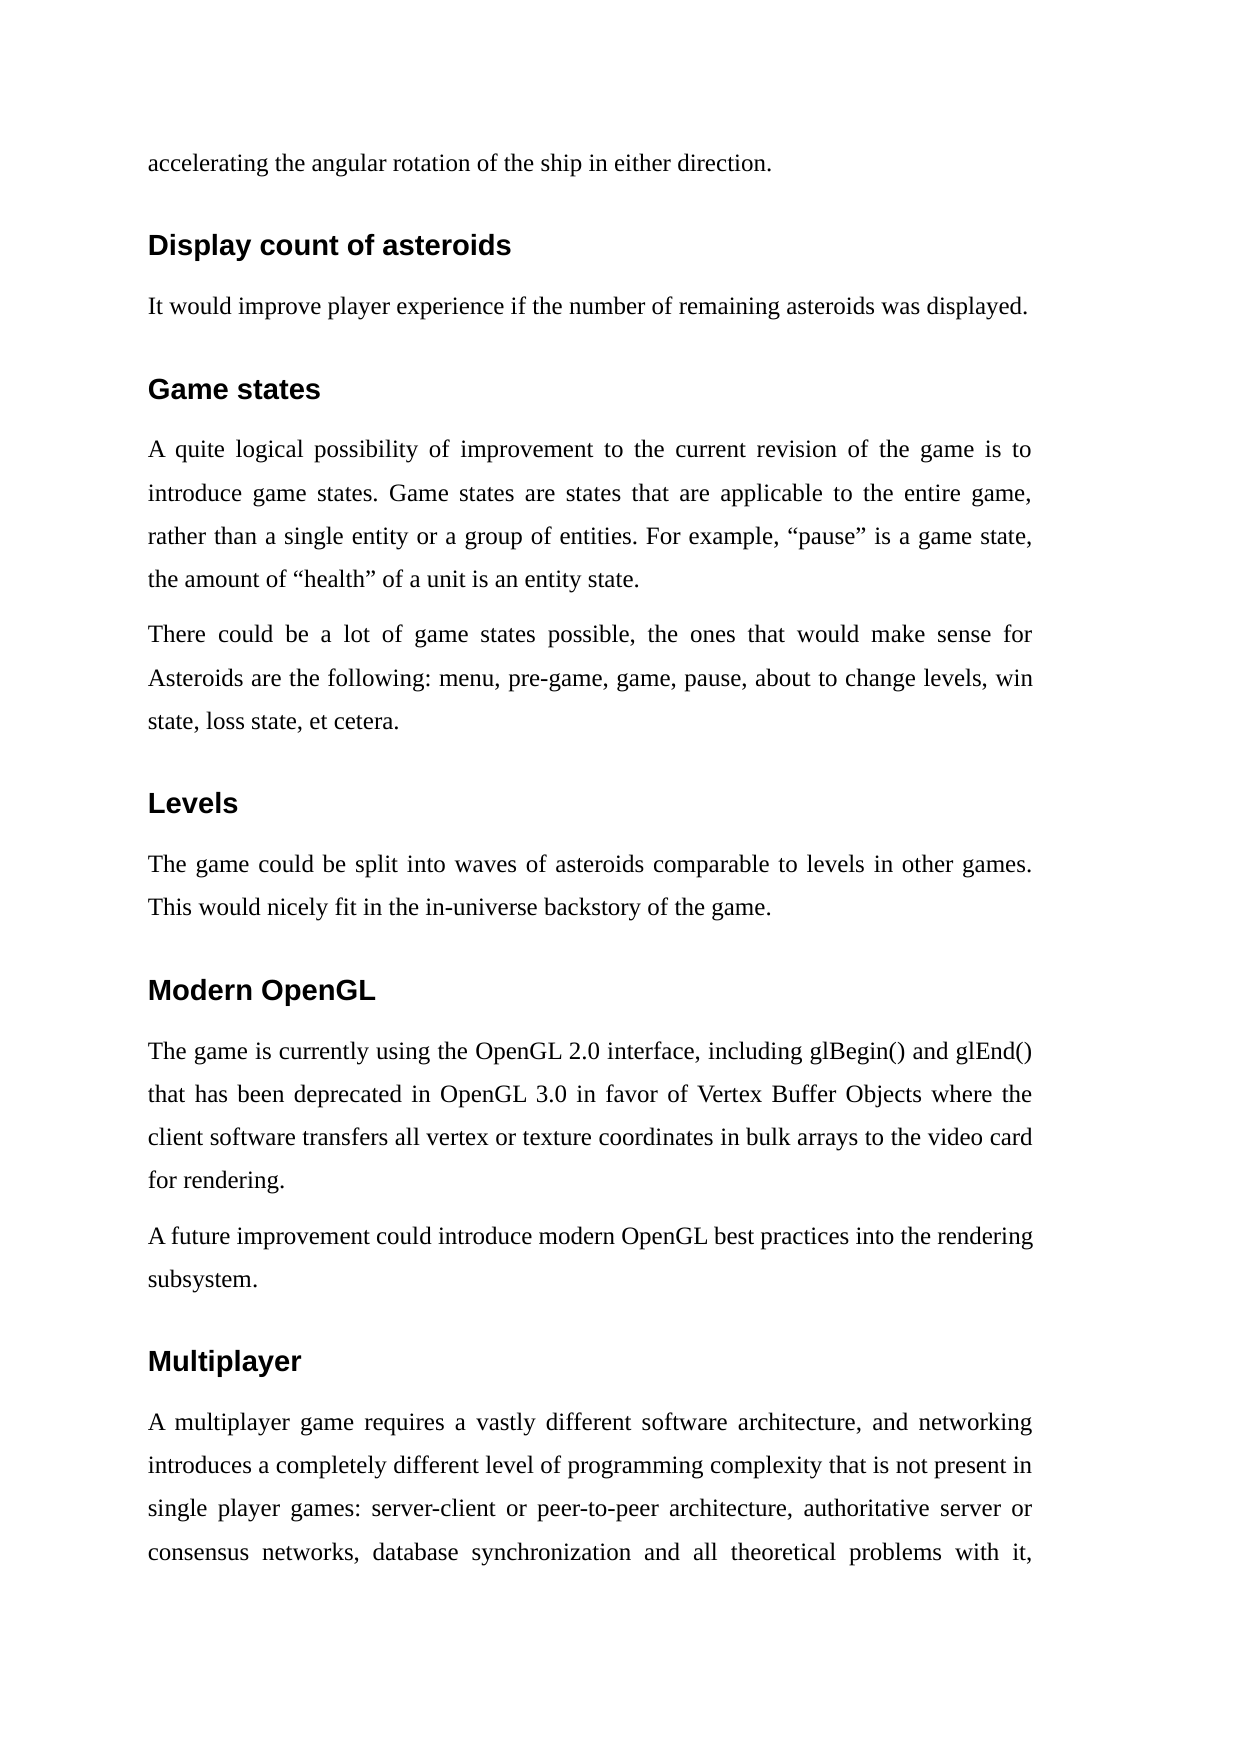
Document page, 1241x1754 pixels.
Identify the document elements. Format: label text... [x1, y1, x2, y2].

text A future improvement could introduce modern OpenGL best practices into the rendering subsystem. [148, 1221, 1033, 1293]
subtitle Display count of asteroids [148, 228, 1033, 262]
text The game is currently using the OpenGL 2.0 interface, including glBegin() and glEnd() that has been deprecated in OpenGL 3.0 in favor of Vertex Buffer Objects where the client software transfers all vertex or texture coordinates in bulk arrays to the video card for rendering. [148, 1036, 1033, 1194]
text accelerating the angular rotation of the ship in either direction. [148, 148, 1033, 176]
text A quite logical possibility of improvement to the current revision of the game is to introduce game states. Game states are states that are applicable to the entire game, rather than a single entity or a group of entities. For example, “pause” is a game state, the amount of “health” of a unit is an entity state. [148, 434, 1033, 593]
text It would improve player experience if the number of remaining asteroids was displayed. [148, 291, 1033, 320]
text There could be a lot of game states possible, the ones that would make sense for Asteroids are the following: menu, pre-game, game, pause, about to change levels, win state, loss state, et cetera. [148, 619, 1033, 734]
subtitle Game states [148, 372, 1033, 405]
text A multiplayer game requires a vastly different software architecture, and networking introduces a completely different level of programming complexity that is not present in single player games: server-client or peer-to-peer architecture, authoritative server or consensus networks, database synchronization and all theoretical problems with it, [148, 1407, 1033, 1565]
subtitle Multiplayer [148, 1344, 1033, 1378]
text The game could be split into waves of asteroids comparable to levels in other games. This would nicely fit in the in-universe backstory of the game. [148, 849, 1033, 921]
subtitle Modern OpenGL [148, 973, 1033, 1006]
subtitle Levels [148, 786, 1033, 820]
